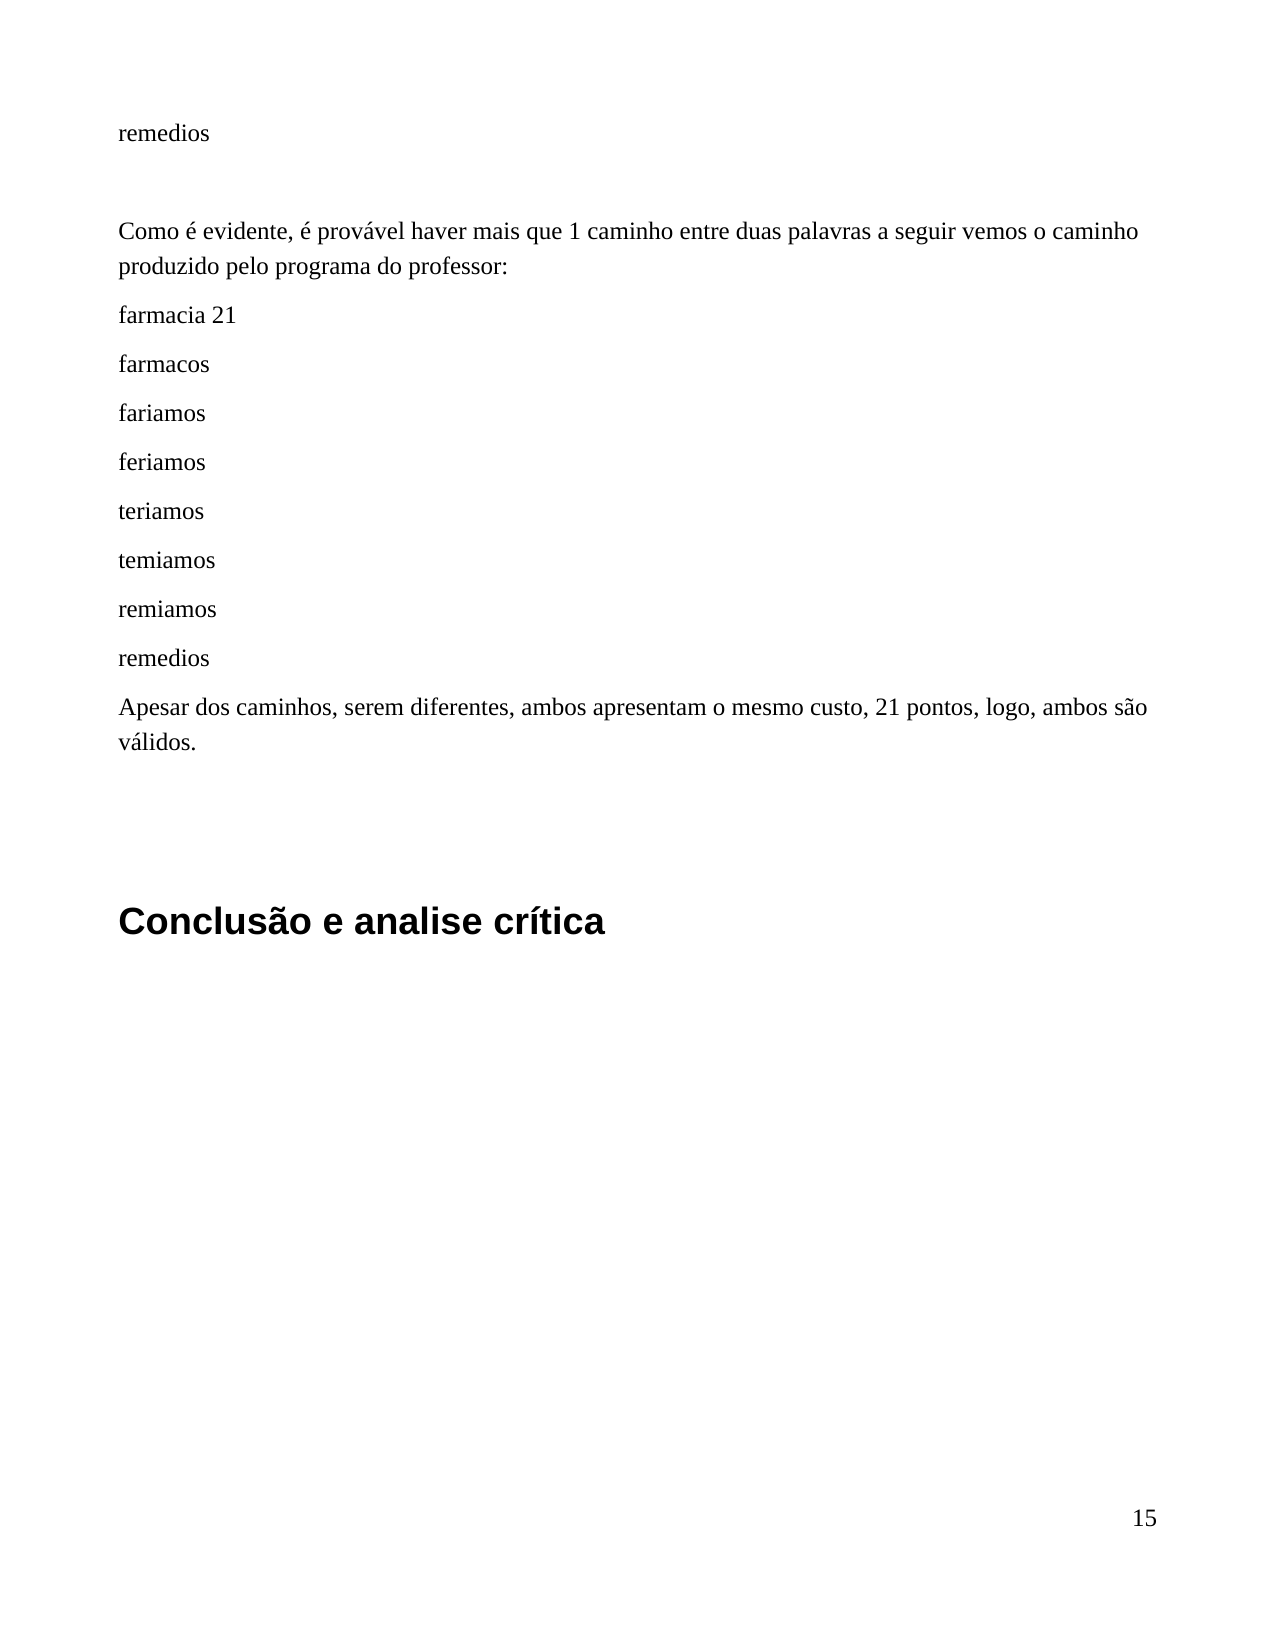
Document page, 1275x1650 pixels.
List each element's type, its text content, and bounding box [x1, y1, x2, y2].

text remiamos [118, 594, 1157, 623]
text farmacos [118, 349, 1157, 378]
text temiamos [118, 545, 1157, 574]
text remedios [118, 643, 1157, 672]
text fariamos [118, 398, 1157, 427]
text Como é evidente, é provável haver mais que 1 caminho entre duas palavras a seguir vemos o caminho produzido pelo programa do professor: [118, 216, 1157, 279]
text remedios [118, 118, 1157, 147]
text teriamos [118, 496, 1157, 525]
text feriamos [118, 447, 1157, 476]
text Apesar dos caminhos, serem diferentes, ambos apresentam o mesmo custo, 21 pontos, logo, ambos são válidos. [118, 692, 1157, 756]
text farmacia 21 [118, 300, 1157, 328]
subtitle Conclusão e analise crítica [118, 899, 1157, 943]
